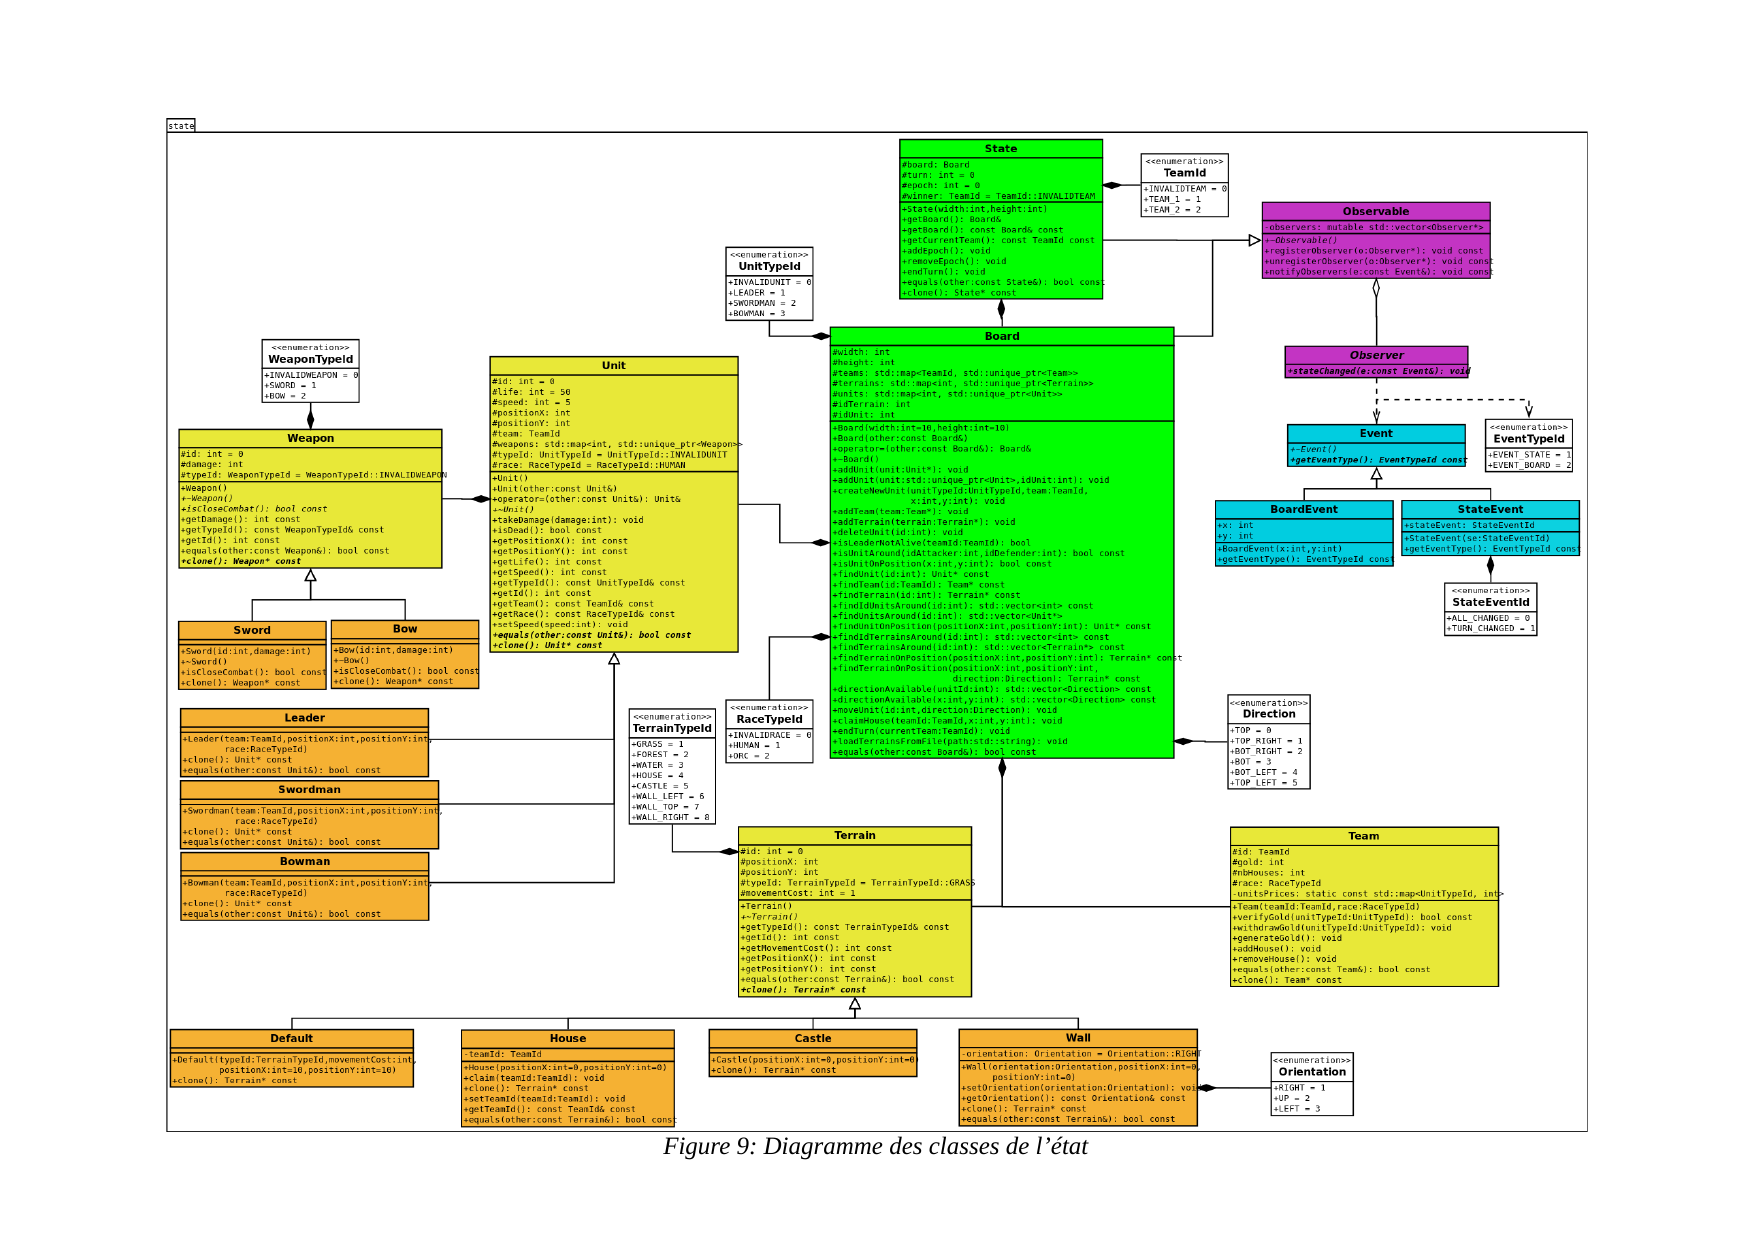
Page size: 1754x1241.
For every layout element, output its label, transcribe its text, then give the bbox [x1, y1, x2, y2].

picture [166, 118, 1588, 1132]
text Figure 9: Diagramme des classes de l’état [166, 1132, 1588, 1160]
